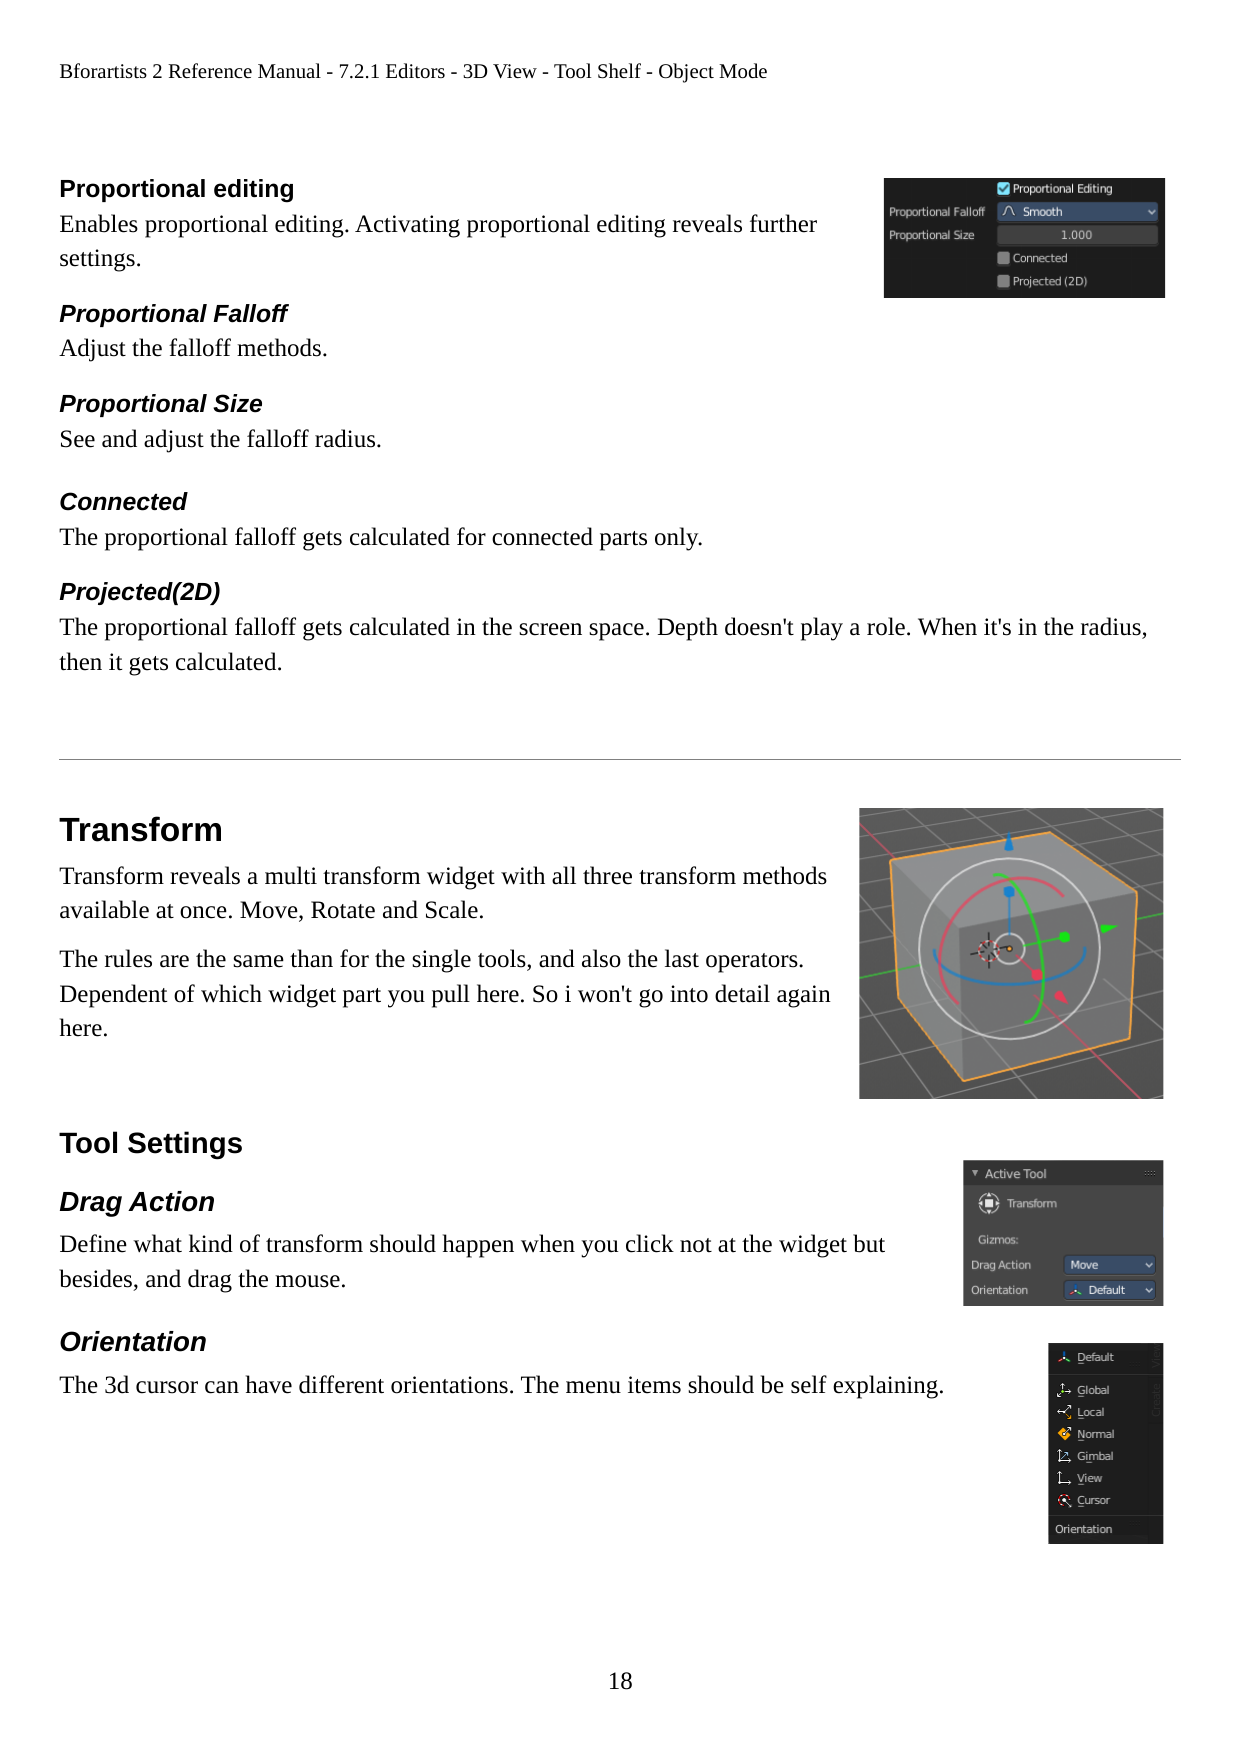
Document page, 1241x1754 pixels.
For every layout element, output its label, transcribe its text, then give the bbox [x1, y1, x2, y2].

text The proportional falloff gets calculated for connected parts only. [59, 522, 1181, 551]
text The 3d cursor can have different orientations. The menu items should be self explaining. [59, 1370, 1048, 1398]
subtitle Transform [59, 810, 859, 848]
subtitle Proportional editing [59, 174, 1181, 203]
subtitle Projected(2D) [59, 577, 1181, 606]
text The rules are the same than for the single tools, and also the last operators. Dependent of which widget part you pull here. So i won't go into detail again here. [59, 944, 859, 1042]
picture [859, 808, 1164, 1099]
text Transform reveals a multi transform widget with all three transform methods available at once. Move, Rotate and Scale. [59, 861, 859, 924]
subtitle Drag Action [59, 1185, 963, 1217]
subtitle Tool Settings [59, 1126, 1181, 1160]
picture [883, 178, 1166, 298]
subtitle Orientation [59, 1325, 1181, 1357]
subtitle Proportional Falloff [59, 299, 1181, 327]
subtitle [1164, 1185, 1181, 1217]
text Adjust the falloff methods. [59, 333, 1181, 362]
subtitle [1164, 810, 1181, 848]
subtitle Proportional Size [59, 389, 1181, 417]
subtitle Connected [59, 487, 1181, 516]
picture [963, 1160, 1164, 1306]
text Define what kind of transform should happen when you click not at the widget but besides, and drag the mouse. [59, 1229, 963, 1293]
text The proportional falloff gets calculated in the screen space. Depth doesn't play a role. When it's in the radius, then it gets calculated. [59, 612, 1181, 676]
text See and adjust the falloff radius. [59, 424, 1181, 452]
picture [1048, 1343, 1164, 1544]
text Enables proportional editing. Activating proportional editing reveals further settings. [59, 209, 883, 272]
